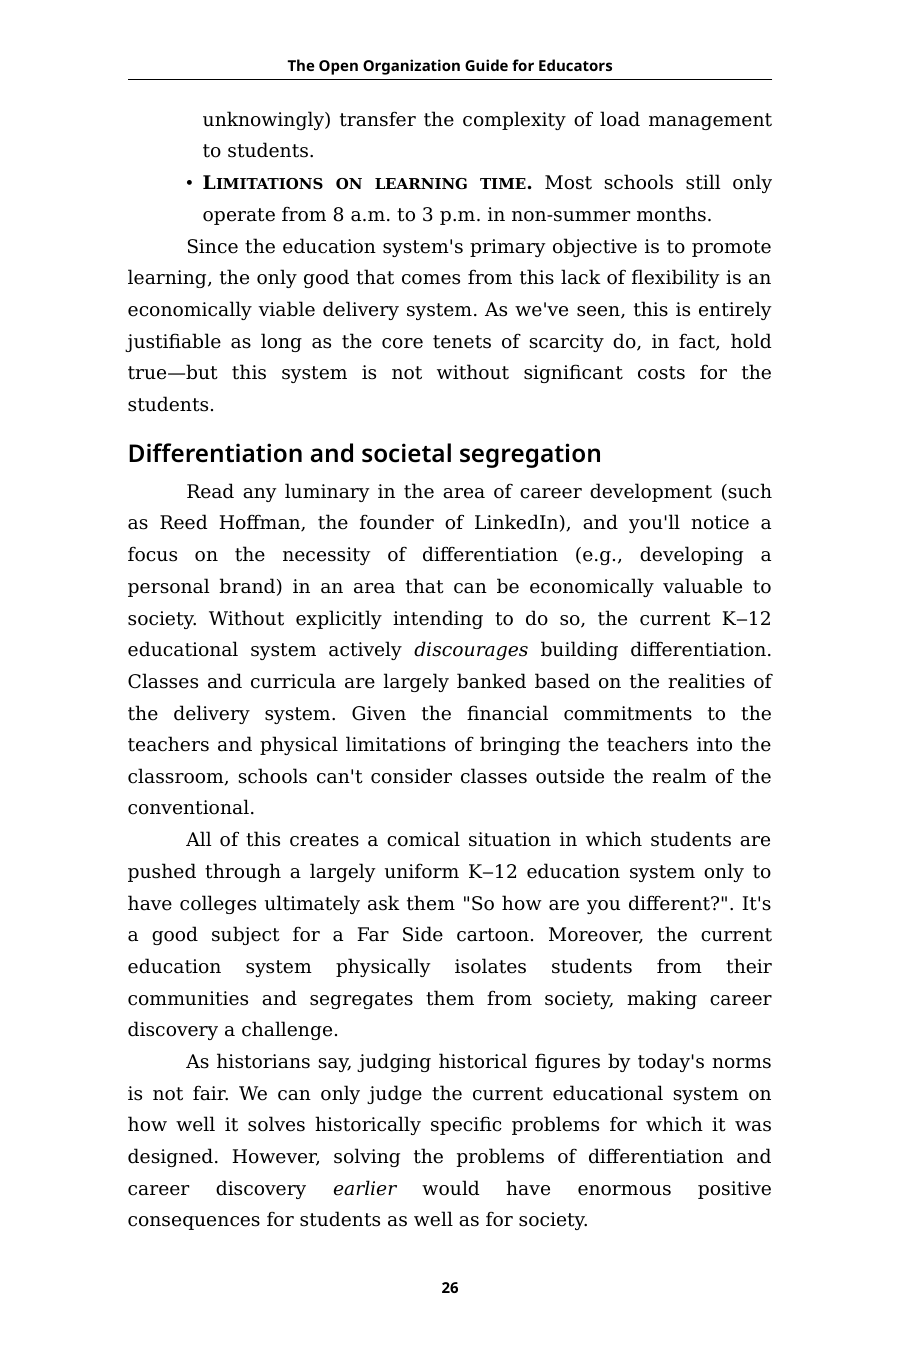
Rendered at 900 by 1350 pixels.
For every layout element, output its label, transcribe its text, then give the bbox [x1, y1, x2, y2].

text All of this creates a comical situation in which students are pushed through a largely uniform K‒12 education system only to have colleges ultimately ask them "So how are you different?". It's a good subject for a Far Side cartoon. Moreover, the current education system physically isolates students from their communities and segregates them from society, making career discovery a challenge. [127, 829, 772, 1041]
text Read any luminary in the area of career development (such as Reed Hoffman, the founder of LinkedIn), and you'll notice a focus on the necessity of differentiation (e.g., developing a personal brand) in an area that can be economically valuable to society. Without explicitly intending to do so, the current K‒12 educational system actively discourages building differentiation. Classes and curricula are largely banked based on the realities of the delivery system. Given the financial commitments to the teachers and physical limitations of bringing the teachers into the classroom, schools can't consider classes outside the realm of the conventional. [127, 481, 772, 819]
subtitle Differentiation and societal segregation [127, 440, 772, 468]
list Limitations on learning time. Most schools still only operate from 8 a.m. to 3 p.m. in non-summer months. [186, 172, 772, 226]
list unknowingly) transfer the complexity of load management to students. [186, 109, 772, 162]
text As historians say, judging historical figures by today's norms is not fair. We can only judge the current educational system on how well it solves historically specific problems for which it was designed. However, solving the problems of differentiation and career discovery earlier would have enormous positive consequences for students as well as for society. [127, 1051, 772, 1231]
text Since the education system's primary objective is to promote learning, the only good that comes from this lack of flexibility is an economically viable delivery system. As we've seen, this is entirely justifiable as long as the core tenets of scarcity do, in fact, hold true—but this system is not without significant costs for the students. [127, 236, 772, 416]
